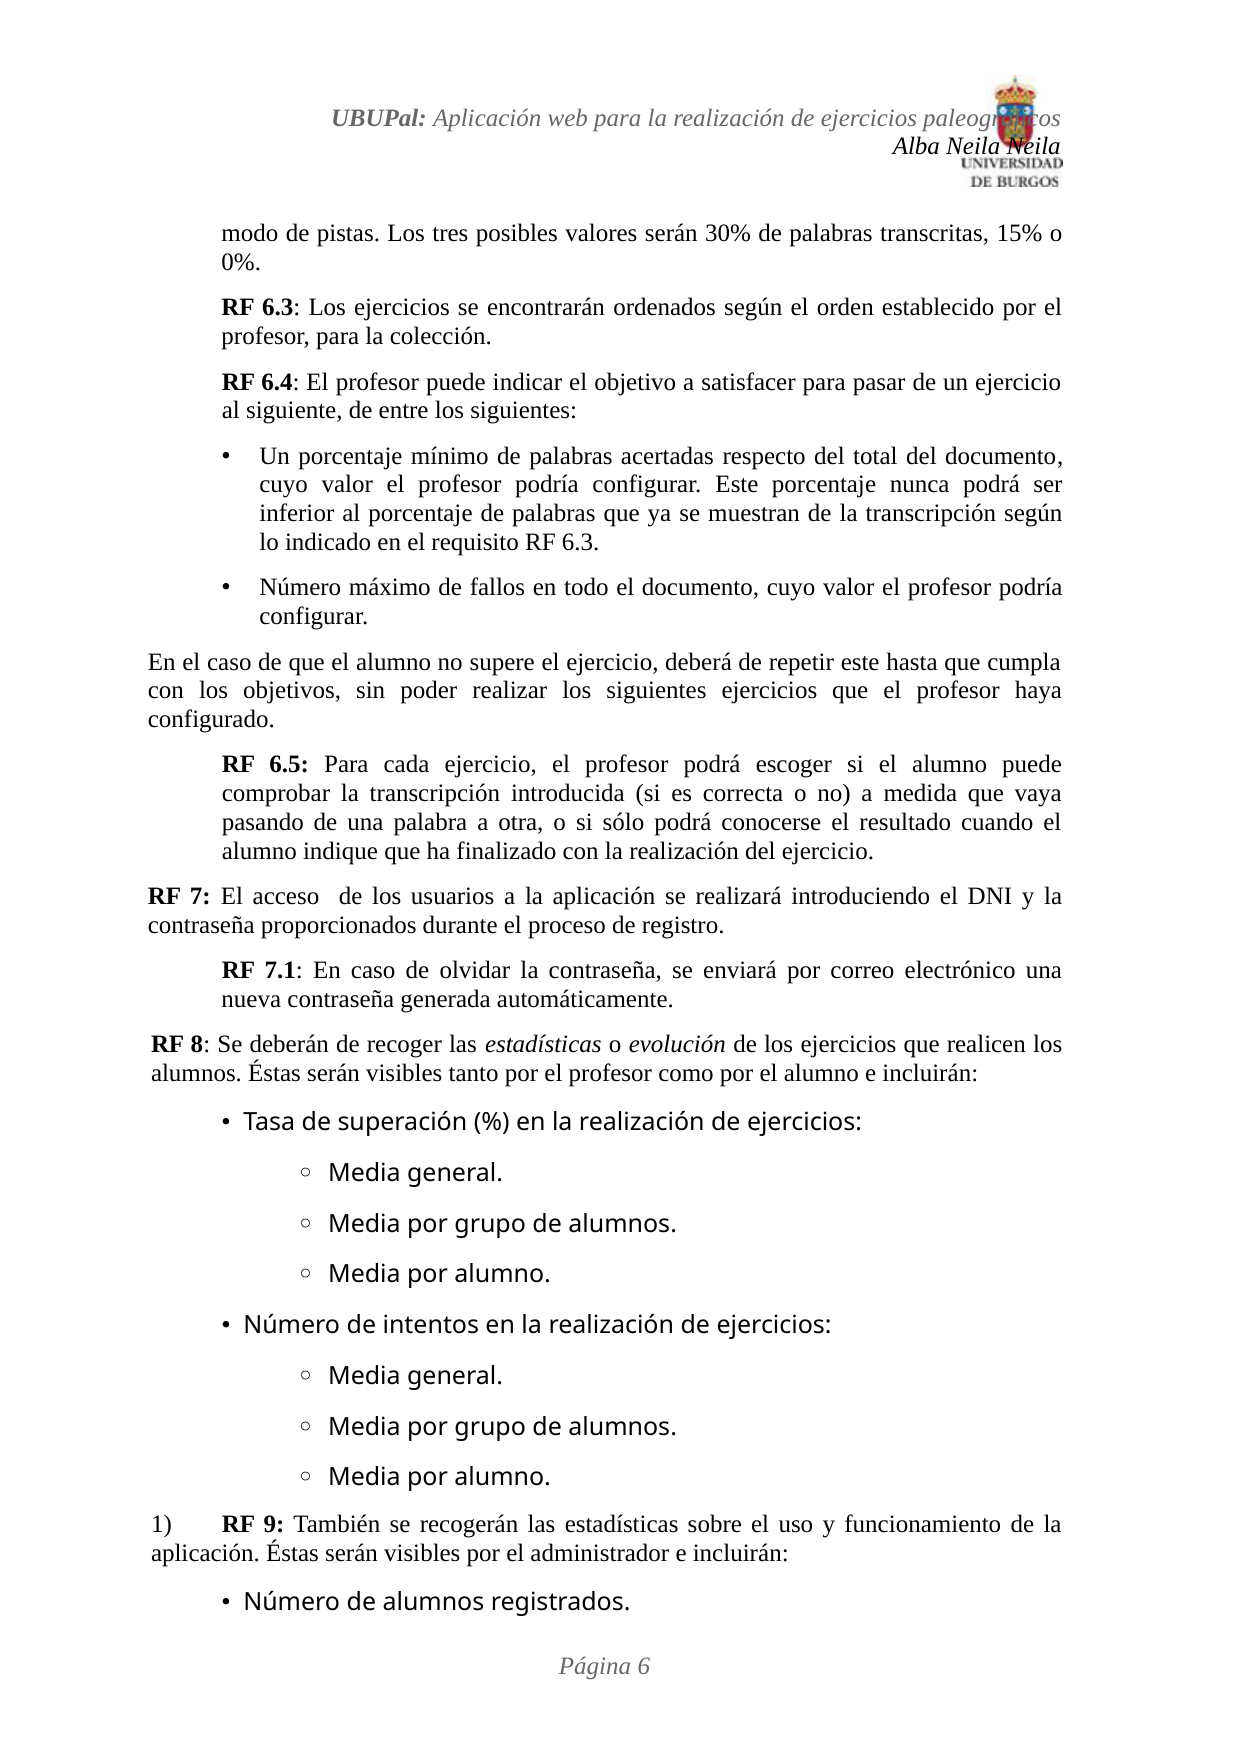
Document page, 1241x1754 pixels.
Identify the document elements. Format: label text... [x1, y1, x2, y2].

list modo de pistas. Los tres posibles valores serán 30% de palabras transcritas, 15% o 0%. [151, 218, 1063, 276]
text ◦ Media por alumno. [295, 1459, 1063, 1493]
list RF 7.1: En caso de olvidar la contraseña, se enviará por correo electrónico una nueva contraseña generada automáticamente. [151, 955, 1063, 1013]
list Número máximo de fallos en todo el documento, cuyo valor el profesor podría configurar. [222, 572, 1063, 630]
list RF 6.3: Los ejercicios se encontrarán ordenados según el orden establecido por el profesor, para la colección. [151, 292, 1063, 350]
text ◦ Media por grupo de alumnos. [295, 1408, 1063, 1442]
text • Número de intentos en la realización de ejercicios: [222, 1307, 1063, 1341]
text En el caso de que el alumno no supere el ejercicio, deberá de repetir este hasta que cumpla con los objetivos, sin poder realizar los siguientes ejercicios que el profesor haya configurado. [148, 647, 1063, 733]
list Un porcentaje mínimo de palabras acertadas respecto del total del documento, cuyo valor el profesor podría configurar. Este porcentaje nunca podrá ser inferior al porcentaje de palabras que ya se muestran de la transcripción según lo indicado en el requisito RF 6.3. [222, 441, 1063, 556]
picture [961, 75, 1063, 187]
list RF 6.4: El profesor puede indicar el objetivo a satisfacer para pasar de un ejercicio al siguiente, de entre los siguientes: [222, 367, 1063, 424]
text RF 7: El acceso de los usuarios a la aplicación se realizará introduciendo el DNI y la contraseña proporcionados durante el proceso de registro. [148, 881, 1063, 939]
text ◦ Media por grupo de alumnos. [295, 1205, 1063, 1239]
text ◦ Media general. [295, 1357, 1063, 1391]
text ◦ Media general. [295, 1154, 1063, 1188]
text ◦ Media por alumno. [295, 1256, 1063, 1290]
list RF 8: Se deberán de recoger las estadísticas o evolución de los ejercicios que realicen los alumnos. Éstas serán visibles tanto por el profesor como por el alumno e incluirán: [151, 1029, 1063, 1087]
list • Tasa de superación (%) en la realización de ejercicios: [222, 1104, 1063, 1138]
list • Número de alumnos registrados. [222, 1584, 1063, 1618]
